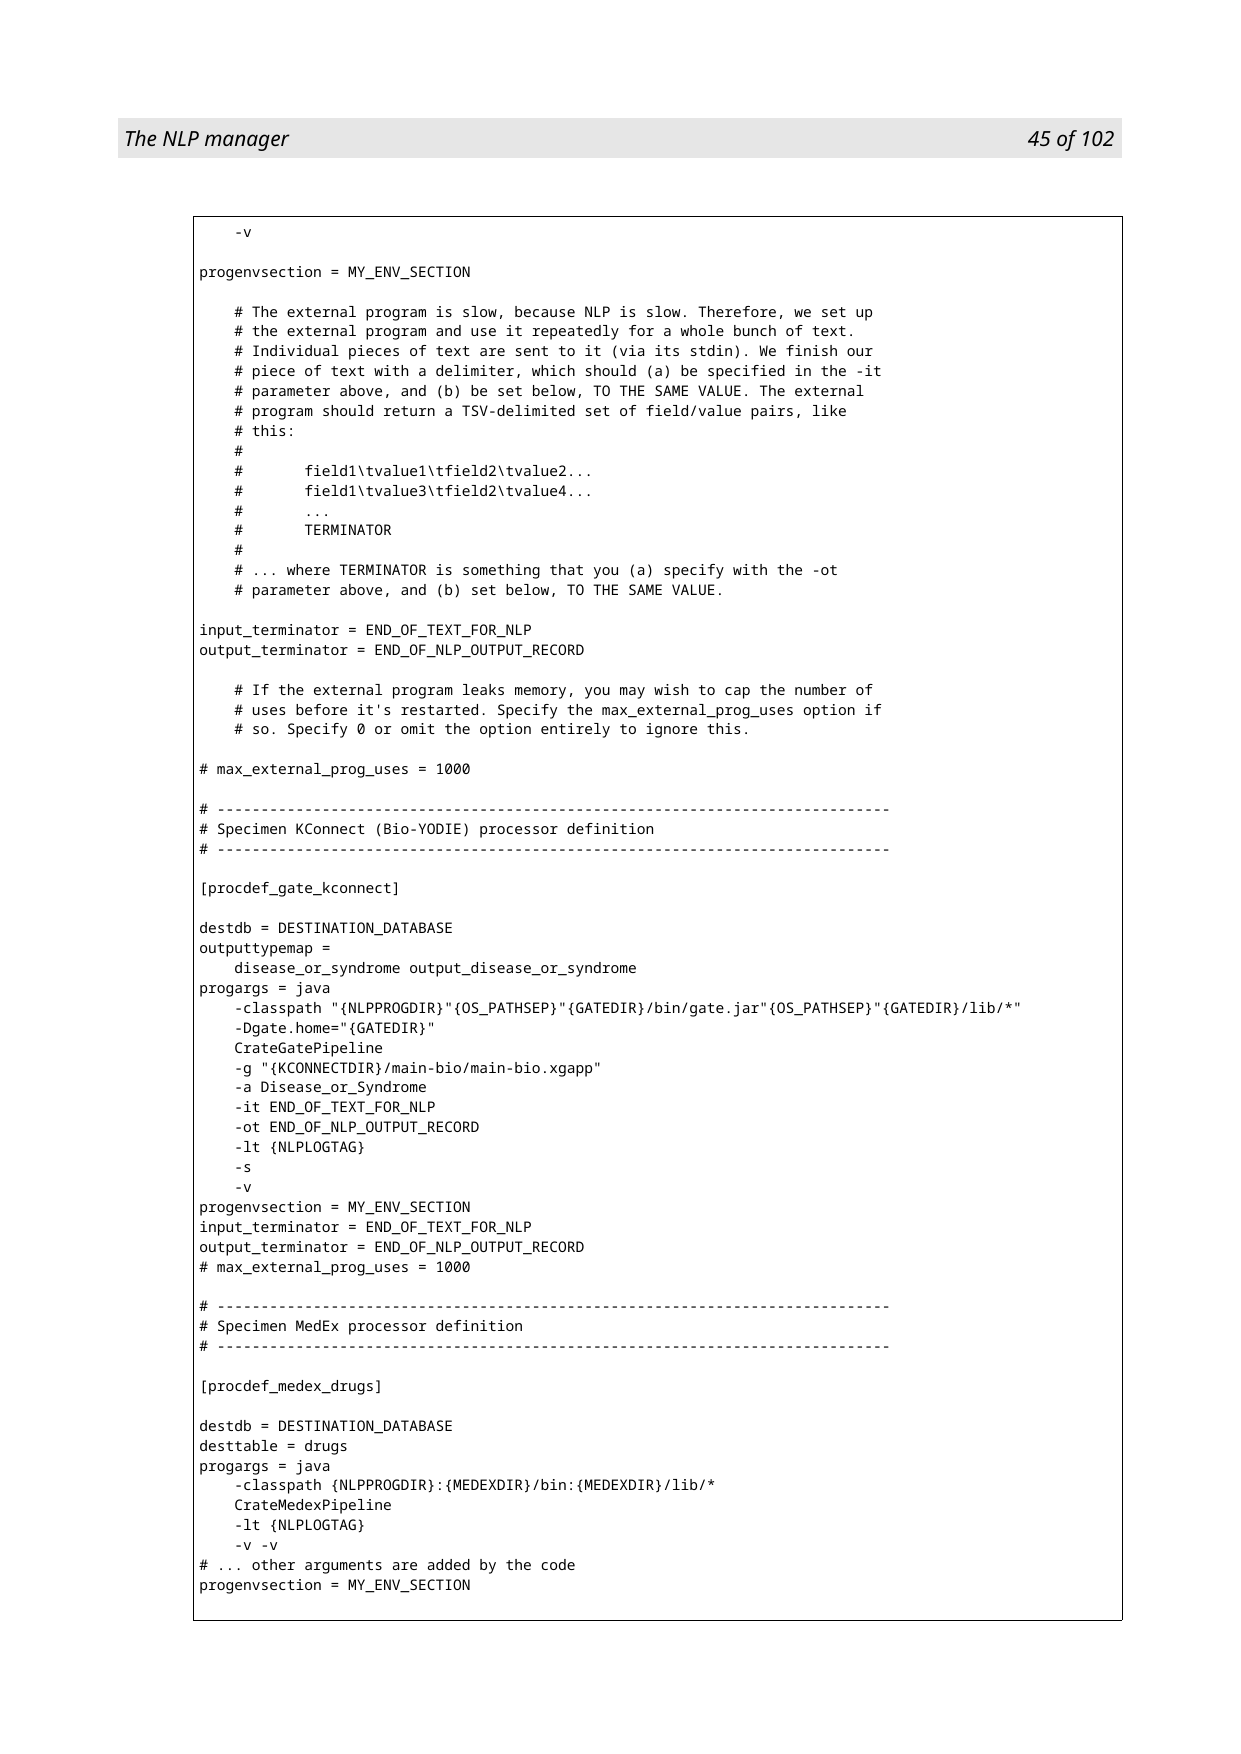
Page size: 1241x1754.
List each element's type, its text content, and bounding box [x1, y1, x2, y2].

table_header -v progenvsection = MY_ENV_SECTION # The external program is slow, because NLP is slow. Therefore, we set up # the external program and use it repeatedly for a whole bunch of text. # Individual pieces of text are sent to it (via its stdin). We finish our # piece of text with a delimiter, which should (a) be specified in the -it # parameter above, and (b) be set below, TO THE SAME VALUE. The external # program should return a TSV-delimited set of field/value pairs, like # this: # # field1\tvalue1\tfield2\tvalue2... # field1\tvalue3\tfield2\tvalue4... # ... # TERMINATOR # # ... where TERMINATOR is something that you (a) specify with the -ot # parameter above, and (b) set below, TO THE SAME VALUE. input_terminator = END_OF_TEXT_FOR_NLP output_terminator = END_OF_NLP_OUTPUT_RECORD # If the external program leaks memory, you may wish to cap the number of # uses before it's restarted. Specify the max_external_prog_uses option if # so. Specify 0 or omit the option entirely to ignore this. # max_external_prog_uses = 1000 # ----------------------------------------------------------------------------- # Specimen KConnect (Bio-YODIE) processor definition # ----------------------------------------------------------------------------- [procdef_gate_kconnect] destdb = DESTINATION_DATABASE outputtypemap = disease_or_syndrome output_disease_or_syndrome progargs = java -classpath "{NLPPROGDIR}"{OS_PATHSEP}"{GATEDIR}/bin/gate.jar"{OS_PATHSEP}"{GATEDIR}/lib/*" -Dgate.home="{GATEDIR}" CrateGatePipeline -g "{KCONNECTDIR}/main-bio/main-bio.xgapp" -a Disease_or_Syndrome -it END_OF_TEXT_FOR_NLP -ot END_OF_NLP_OUTPUT_RECORD -lt {NLPLOGTAG} -s -v progenvsection = MY_ENV_SECTION input_terminator = END_OF_TEXT_FOR_NLP output_terminator = END_OF_NLP_OUTPUT_RECORD # max_external_prog_uses = 1000 # ----------------------------------------------------------------------------- # Specimen MedEx processor definition # ----------------------------------------------------------------------------- [procdef_medex_drugs] destdb = DESTINATION_DATABASE desttable = drugs progargs = java -classpath {NLPPROGDIR}:{MEDEXDIR}/bin:{MEDEXDIR}/lib/* CrateMedexPipeline -lt {NLPLOGTAG} -v -v # ... other arguments are added by the code progenvsection = MY_ENV_SECTION [194, 217, 1122, 1620]
